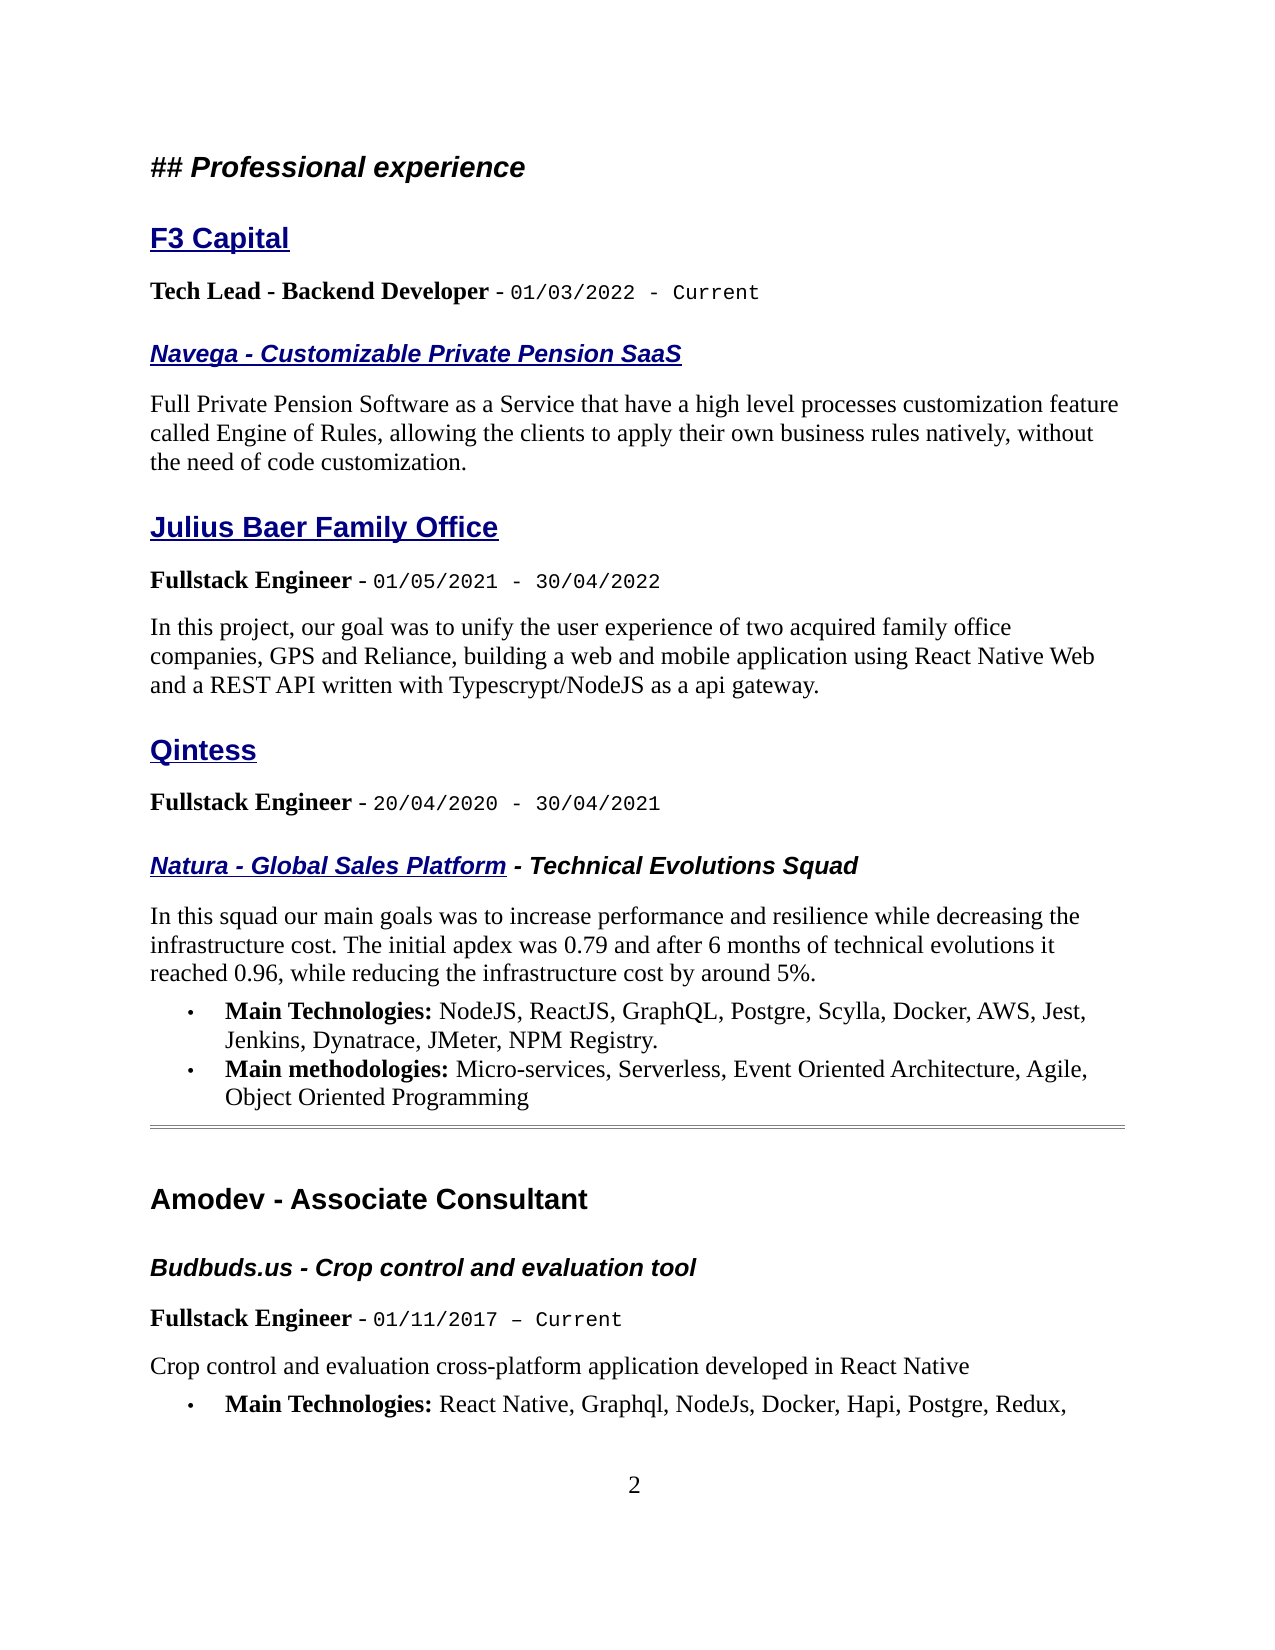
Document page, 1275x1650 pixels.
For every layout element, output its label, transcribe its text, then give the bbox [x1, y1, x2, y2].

text Fullstack Engineer - 01/05/2021 - 30/04/2022 [150, 565, 1125, 594]
text Crop control and evaluation cross-platform application developed in React Native [150, 1351, 1125, 1380]
list Main methodologies: Micro-services, Serverless, Event Oriented Architecture, Agile, Object Oriented Programming [187, 1054, 1125, 1111]
text In this project, our goal was to unify the user experience of two acquired family office companies, GPS and Reliance, building a web and mobile application using React Native Web and a REST API written with Typescrypt/NodeJS as a api gateway. [150, 612, 1125, 698]
text Tech Lead - Backend Developer - 01/03/2022 - Current [150, 276, 1125, 306]
text Fullstack Engineer - 01/11/2017 – Current [150, 1303, 1125, 1333]
list Main Technologies: React Native, Graphql, NodeJs, Docker, Hapi, Postgre, Redux, [187, 1389, 1125, 1417]
text Full Private Pension Software as a Service that have a high level processes customization feature called Engine of Rules, allowing the clients to apply their own business rules natively, without the need of code customization. [150, 389, 1125, 476]
subtitle Julius Baer Family Office [150, 510, 1125, 543]
subtitle Navega - Customizable Private Pension SaaS [150, 339, 1125, 368]
list Main Technologies: NodeJS, ReactJS, GraphQL, Postgre, Scylla, Docker, AWS, Jest, Jenkins, Dynatrace, JMeter, NPM Registry. [187, 996, 1125, 1054]
text Fullstack Engineer - 20/04/2020 - 30/04/2021 [150, 787, 1125, 817]
subtitle Amodev - Associate Consultant [150, 1182, 1125, 1216]
subtitle Qintess [150, 732, 1125, 766]
text In this squad our main goals was to increase performance and resilience while decreasing the infrastructure cost. The initial apdex was 0.79 and after 6 months of technical evolutions it reached 0.96, while reducing the infrastructure cost by around 5%. [150, 901, 1125, 987]
subtitle Natura - Global Sales Platform - Technical Evolutions Squad [150, 851, 1125, 879]
subtitle Budbuds.us - Crop control and evaluation tool [150, 1253, 1125, 1282]
subtitle F3 Capital [150, 221, 1125, 254]
subtitle ## Professional experience [150, 150, 1125, 183]
